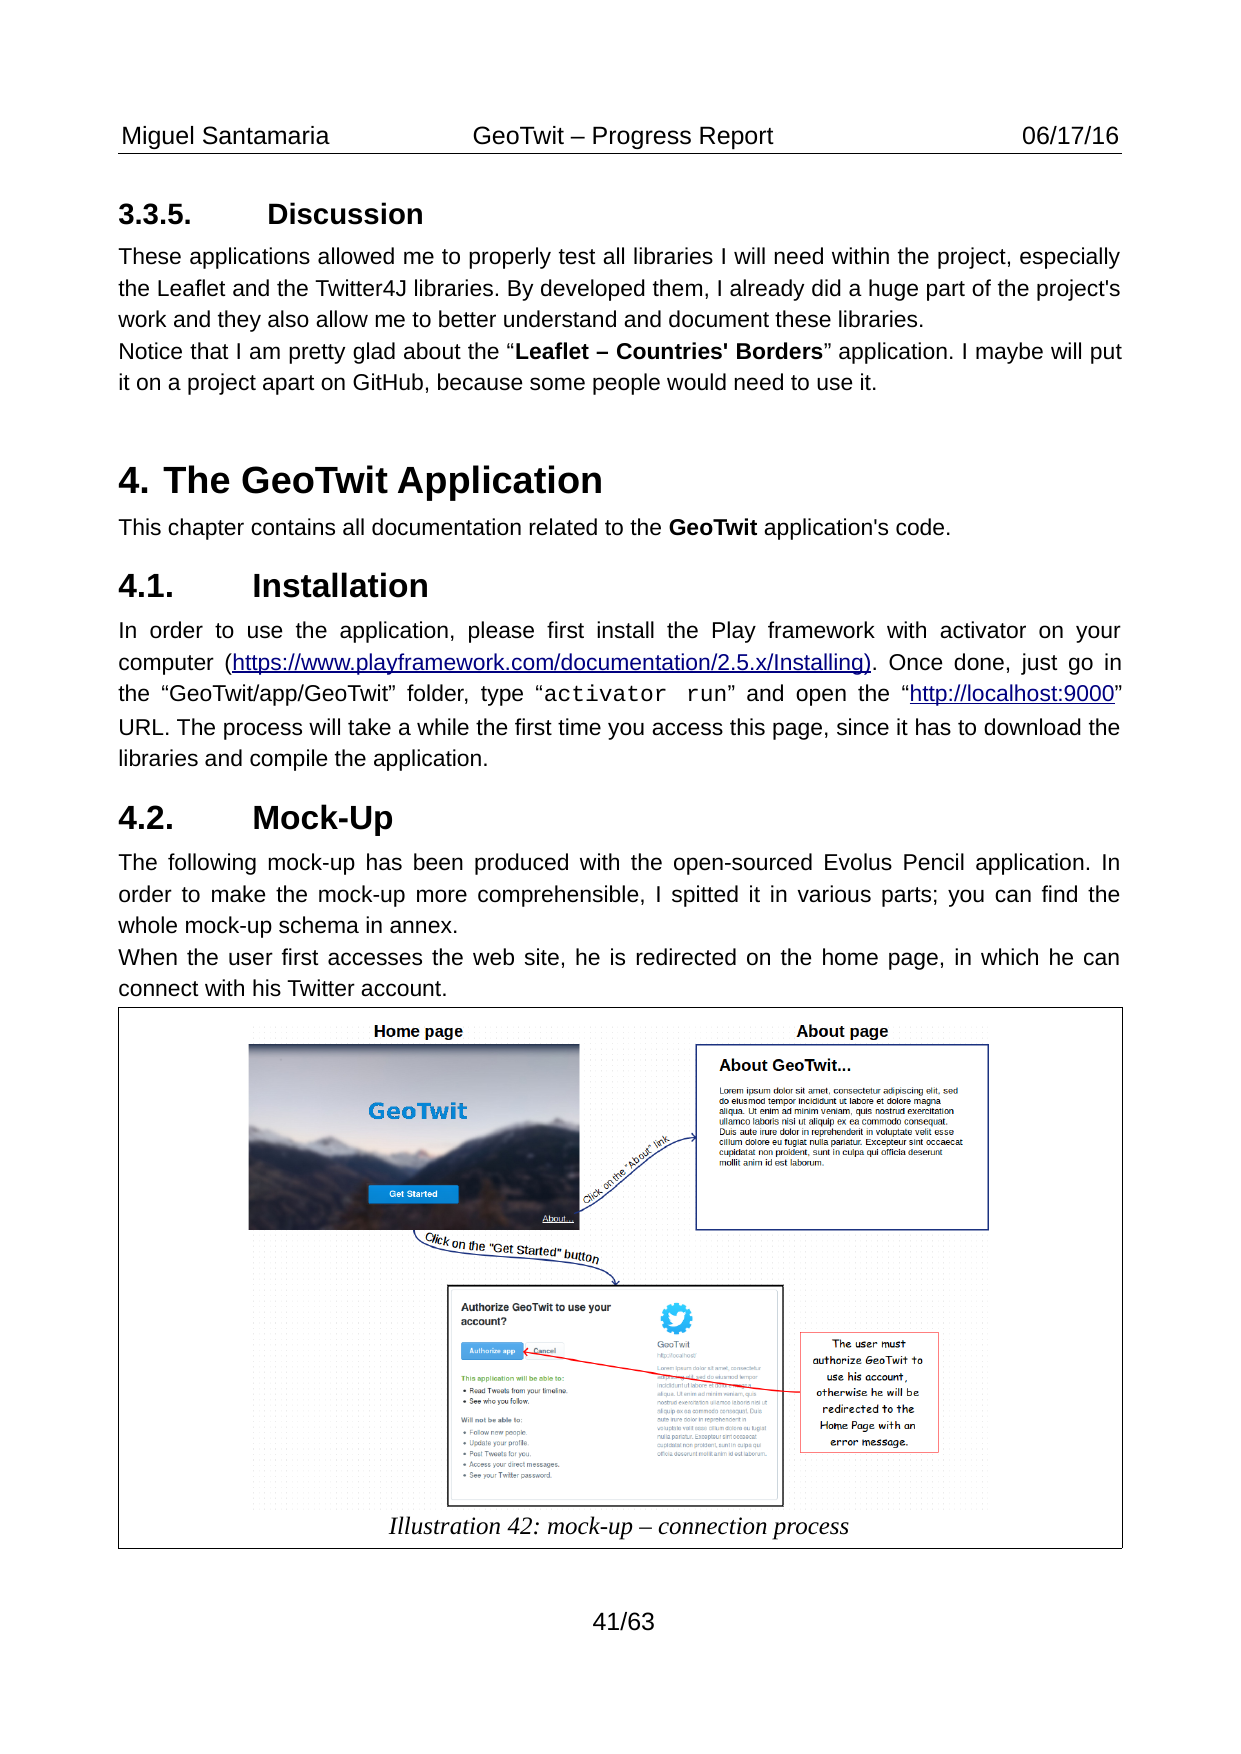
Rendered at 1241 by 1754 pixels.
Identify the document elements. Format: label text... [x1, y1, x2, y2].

text When the user first accesses the web site, he is redirected on the home page, in which he can connect with his Twitter account. [118, 944, 1122, 1002]
subtitle The GeoTwit Application [118, 457, 1122, 501]
subtitle Discussion [118, 197, 1122, 231]
text Notice that I am pretty glad about the “Leaflet – Countries' Borders” application. I maybe will put it on a project apart on GitHub, because some people would need to use it. [118, 338, 1122, 396]
subtitle Mock-Up [118, 798, 1122, 836]
text In order to use the application, please first install the Play framework with activator on your computer (https://www.playframework.com/documentation/2.5.x/Installing). Once done, just go in the “GeoTwit/app/GeoTwit” folder, type “activator run” and open the “http://localhost:9000” URL. The process will take a while the first time you access this page, since it has to download the libraries and compile the application. [118, 617, 1122, 772]
text These applications allowed me to properly test all libraries I will need within the project, especially the Leaflet and the Twitter4J libraries. By developed them, I already did a huge part of the project's work and they also allow me to better understand and document these libraries. [118, 243, 1122, 333]
text The following mock-up has been produced with the open-sourced Evolus Pencil application. In order to make the mock-up more comprehensible, I spitted it in various parts; you can find the whole mock-up schema in annex. [118, 849, 1122, 938]
picture [248, 1022, 992, 1511]
text Illustration 42: mock-up – connection process [121, 1508, 1119, 1540]
subtitle Installation [118, 566, 1122, 605]
text This chapter contains all documentation related to the GeoTwit application's code. [118, 514, 1122, 540]
